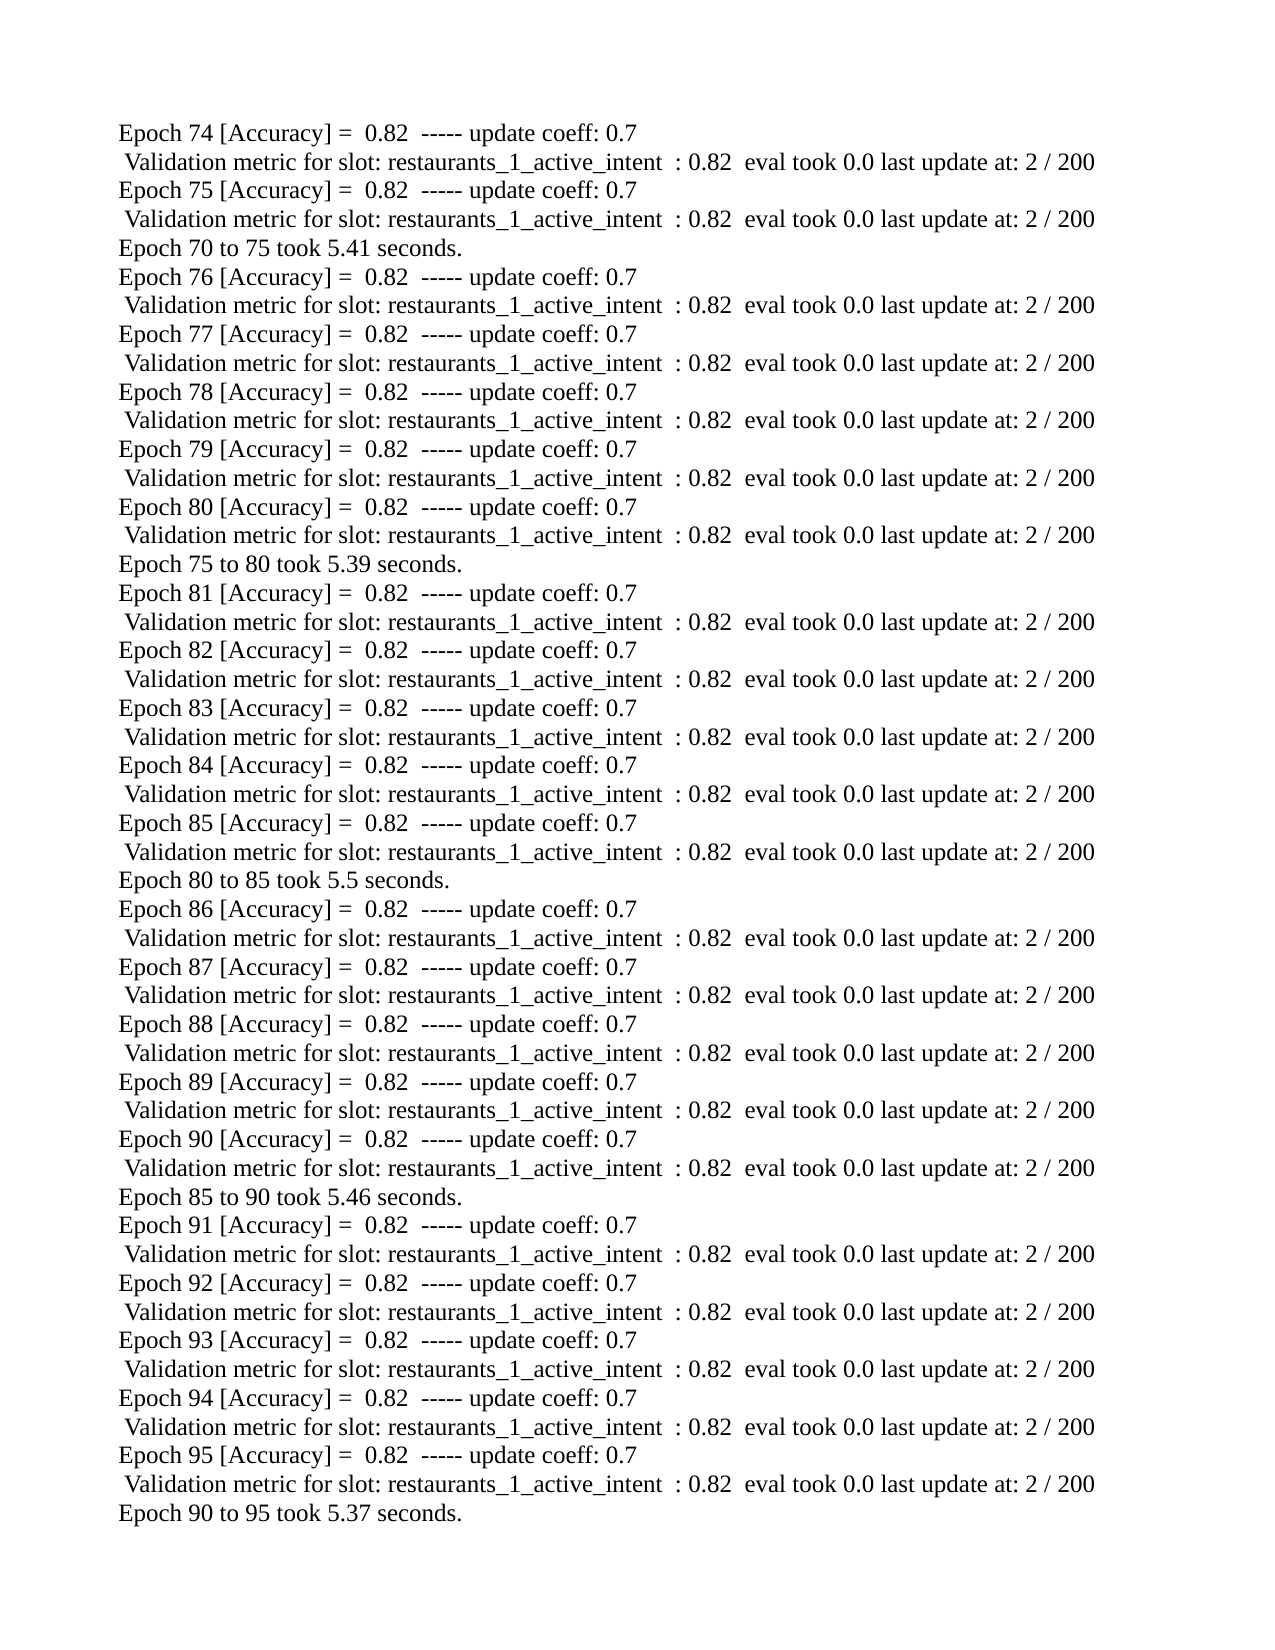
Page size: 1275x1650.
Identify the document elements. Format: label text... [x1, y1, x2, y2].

text Epoch 78 [Accuracy] = 0.82 ----- update coeff: 0.7 [118, 377, 1157, 406]
text Epoch 95 [Accuracy] = 0.82 ----- update coeff: 0.7 [118, 1441, 1157, 1469]
text Validation metric for slot: restaurants_1_active_intent : 0.82 eval took 0.0 last update at: 2 / 200 [118, 923, 1157, 952]
text Epoch 85 [Accuracy] = 0.82 ----- update coeff: 0.7 [118, 808, 1157, 837]
text Validation metric for slot: restaurants_1_active_intent : 0.82 eval took 0.0 last update at: 2 / 200 [118, 1297, 1157, 1326]
text Validation metric for slot: restaurants_1_active_intent : 0.82 eval took 0.0 last update at: 2 / 200 [118, 1412, 1157, 1441]
text Validation metric for slot: restaurants_1_active_intent : 0.82 eval took 0.0 last update at: 2 / 200 [118, 981, 1157, 1009]
text Epoch 81 [Accuracy] = 0.82 ----- update coeff: 0.7 [118, 578, 1157, 607]
text Validation metric for slot: restaurants_1_active_intent : 0.82 eval took 0.0 last update at: 2 / 200 [118, 664, 1157, 693]
text Validation metric for slot: restaurants_1_active_intent : 0.82 eval took 0.0 last update at: 2 / 200 [118, 1239, 1157, 1268]
text Epoch 74 [Accuracy] = 0.82 ----- update coeff: 0.7 [118, 118, 1157, 147]
text Epoch 79 [Accuracy] = 0.82 ----- update coeff: 0.7 [118, 434, 1157, 463]
text Epoch 77 [Accuracy] = 0.82 ----- update coeff: 0.7 [118, 319, 1157, 348]
text Epoch 85 to 90 took 5.46 seconds. [118, 1182, 1157, 1211]
text Epoch 82 [Accuracy] = 0.82 ----- update coeff: 0.7 [118, 636, 1157, 664]
text Epoch 94 [Accuracy] = 0.82 ----- update coeff: 0.7 [118, 1383, 1157, 1412]
text Epoch 90 [Accuracy] = 0.82 ----- update coeff: 0.7 [118, 1124, 1157, 1153]
text Validation metric for slot: restaurants_1_active_intent : 0.82 eval took 0.0 last update at: 2 / 200 [118, 1153, 1157, 1182]
text Validation metric for slot: restaurants_1_active_intent : 0.82 eval took 0.0 last update at: 2 / 200 [118, 291, 1157, 319]
text Validation metric for slot: restaurants_1_active_intent : 0.82 eval took 0.0 last update at: 2 / 200 [118, 521, 1157, 549]
text Validation metric for slot: restaurants_1_active_intent : 0.82 eval took 0.0 last update at: 2 / 200 [118, 779, 1157, 808]
text Validation metric for slot: restaurants_1_active_intent : 0.82 eval took 0.0 last update at: 2 / 200 [118, 1354, 1157, 1383]
text Epoch 75 to 80 took 5.39 seconds. [118, 549, 1157, 578]
text Epoch 84 [Accuracy] = 0.82 ----- update coeff: 0.7 [118, 751, 1157, 779]
text Epoch 76 [Accuracy] = 0.82 ----- update coeff: 0.7 [118, 262, 1157, 291]
text Validation metric for slot: restaurants_1_active_intent : 0.82 eval took 0.0 last update at: 2 / 200 [118, 1469, 1157, 1498]
text Epoch 80 [Accuracy] = 0.82 ----- update coeff: 0.7 [118, 492, 1157, 521]
text Epoch 75 [Accuracy] = 0.82 ----- update coeff: 0.7 [118, 176, 1157, 204]
text Epoch 88 [Accuracy] = 0.82 ----- update coeff: 0.7 [118, 1009, 1157, 1038]
text Validation metric for slot: restaurants_1_active_intent : 0.82 eval took 0.0 last update at: 2 / 200 [118, 348, 1157, 377]
text Epoch 91 [Accuracy] = 0.82 ----- update coeff: 0.7 [118, 1211, 1157, 1239]
text Validation metric for slot: restaurants_1_active_intent : 0.82 eval took 0.0 last update at: 2 / 200 [118, 406, 1157, 434]
text Epoch 90 to 95 took 5.37 seconds. [118, 1498, 1157, 1527]
text Epoch 86 [Accuracy] = 0.82 ----- update coeff: 0.7 [118, 894, 1157, 923]
text Validation metric for slot: restaurants_1_active_intent : 0.82 eval took 0.0 last update at: 2 / 200 [118, 463, 1157, 492]
text Epoch 92 [Accuracy] = 0.82 ----- update coeff: 0.7 [118, 1268, 1157, 1297]
text Validation metric for slot: restaurants_1_active_intent : 0.82 eval took 0.0 last update at: 2 / 200 [118, 1038, 1157, 1067]
text Validation metric for slot: restaurants_1_active_intent : 0.82 eval took 0.0 last update at: 2 / 200 [118, 722, 1157, 751]
text Validation metric for slot: restaurants_1_active_intent : 0.82 eval took 0.0 last update at: 2 / 200 [118, 1096, 1157, 1124]
text Epoch 89 [Accuracy] = 0.82 ----- update coeff: 0.7 [118, 1067, 1157, 1096]
text Epoch 83 [Accuracy] = 0.82 ----- update coeff: 0.7 [118, 693, 1157, 722]
text Validation metric for slot: restaurants_1_active_intent : 0.82 eval took 0.0 last update at: 2 / 200 [118, 607, 1157, 636]
text Epoch 87 [Accuracy] = 0.82 ----- update coeff: 0.7 [118, 952, 1157, 981]
text Epoch 80 to 85 took 5.5 seconds. [118, 866, 1157, 894]
text Validation metric for slot: restaurants_1_active_intent : 0.82 eval took 0.0 last update at: 2 / 200 [118, 837, 1157, 866]
text Epoch 70 to 75 took 5.41 seconds. [118, 233, 1157, 262]
text Epoch 93 [Accuracy] = 0.82 ----- update coeff: 0.7 [118, 1326, 1157, 1354]
text Validation metric for slot: restaurants_1_active_intent : 0.82 eval took 0.0 last update at: 2 / 200 [118, 204, 1157, 233]
text Validation metric for slot: restaurants_1_active_intent : 0.82 eval took 0.0 last update at: 2 / 200 [118, 147, 1157, 176]
